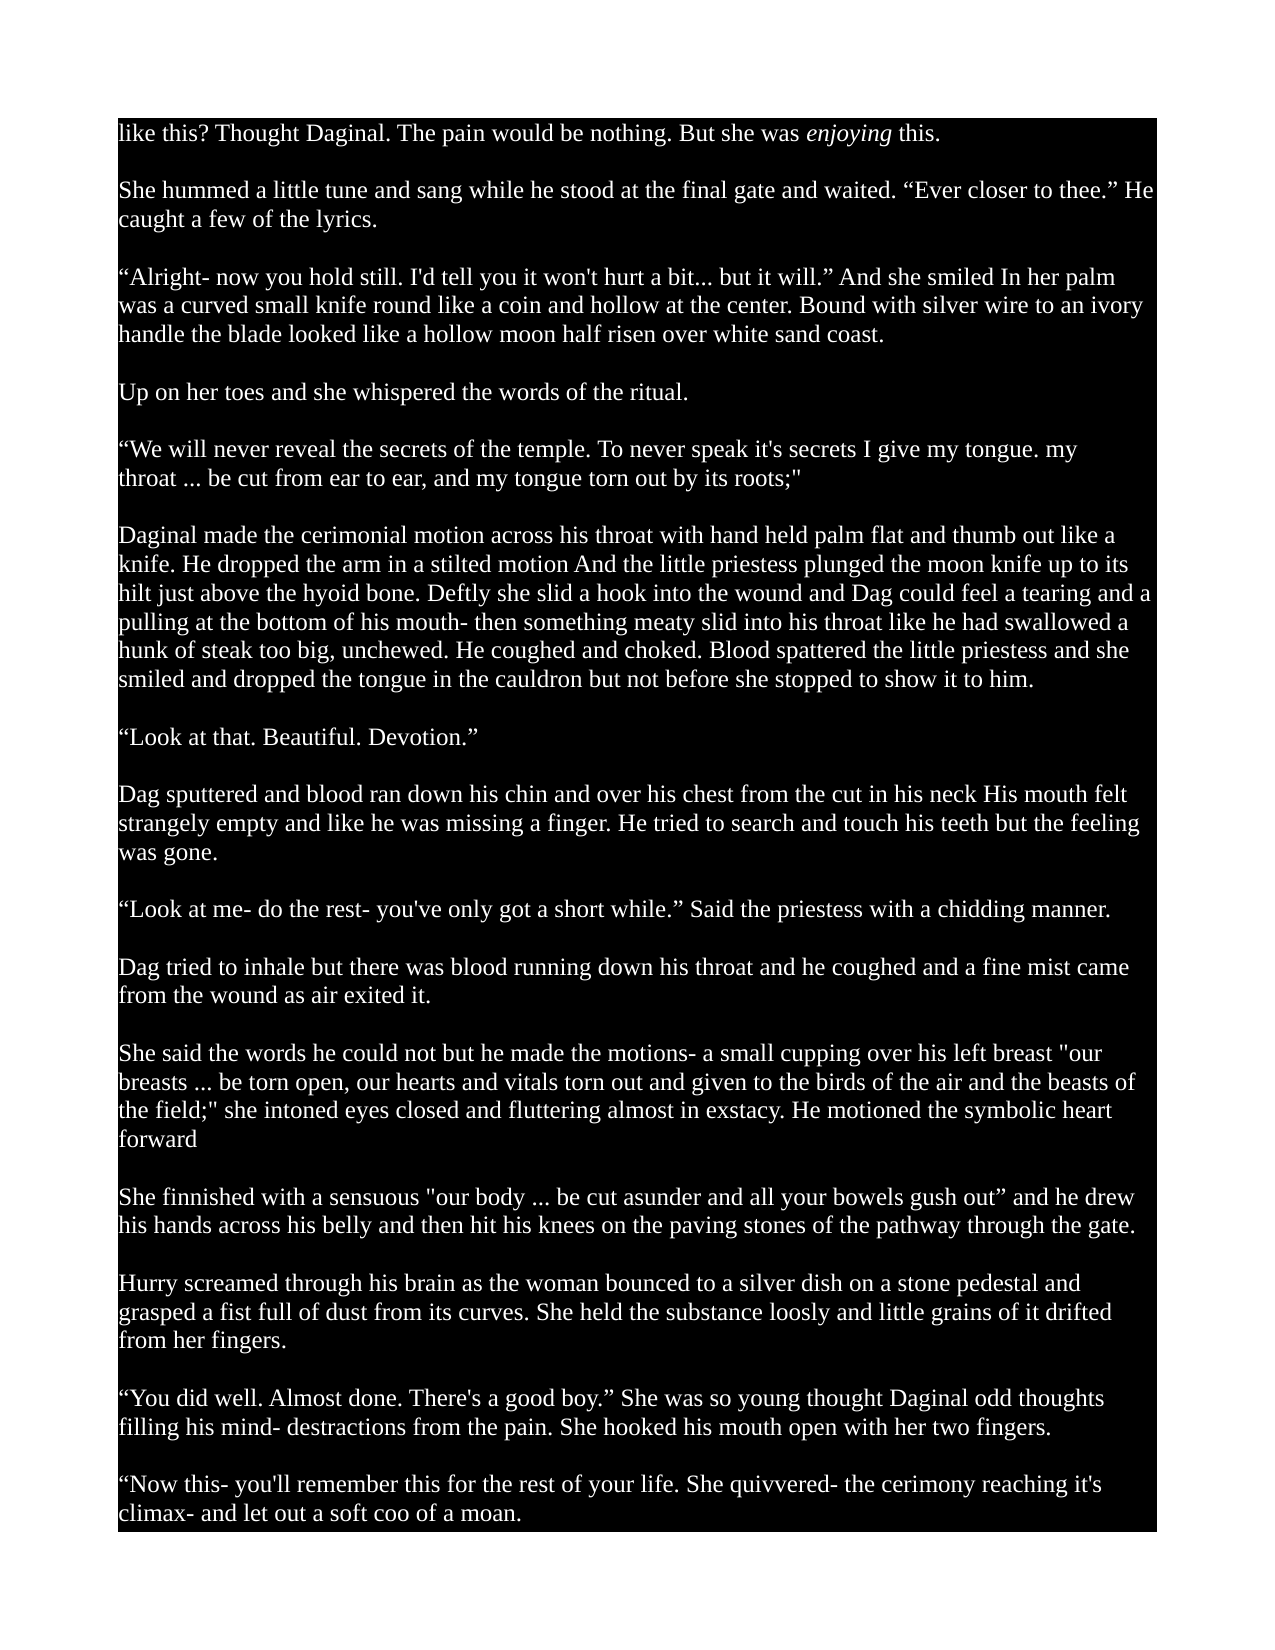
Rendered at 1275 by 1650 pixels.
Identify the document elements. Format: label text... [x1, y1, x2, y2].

text Daginal made the cerimonial motion across his throat with hand held palm flat and thumb out like a knife. He dropped the arm in a stilted motion And the little priestess plunged the moon knife up to its hilt just above the hyoid bone. Deftly she slid a hook into the wound and Dag could feel a tearing and a pulling at the bottom of his mouth- then something meaty slid into his throat like he had swallowed a hunk of steak too big, unchewed. He coughed and choked. Blood spattered the little priestess and she smiled and dropped the tongue in the cauldron but not before she stopped to show it to him. “Look at that. Beautiful. Devotion.” Dag sputtered and blood ran down his chin and over his chest from the cut in his neck His mouth felt strangely empty and like he was missing a finger. He tried to search and touch his teeth but the feeling was gone. [118, 521, 1157, 866]
text “Look at me- do the rest- you've only got a short while.” Said the priestess with a chidding manner. Dag tried to inhale but there was blood running down his throat and he coughed and a fine mist came from the wound as air exited it. [118, 894, 1157, 1009]
text “You did well. Almost done. There's a good boy.” She was so young thought Daginal odd thoughts filling his mind- destractions from the pain. She hooked his mouth open with her two fingers. “Now this- you'll remember this for the rest of your life. She quivvered- the cerimony reaching it's climax- and let out a soft coo of a moan. [118, 1383, 1157, 1527]
text She said the words he could not but he made the motions- a small cupping over his left breast "our breasts ... be torn open, our hearts and vitals torn out and given to the birds of the air and the beasts of the field;" she intoned eyes closed and fluttering almost in exstacy. He motioned the symbolic heart forward [118, 1038, 1157, 1153]
text She finnished with a sensuous "our body ... be cut asunder and all your bowels gush out” and he drew his hands across his belly and then hit his knees on the paving stones of the pathway through the gate. [118, 1182, 1157, 1239]
text Up on her toes and she whispered the words of the ritual. “We will never reveal the secrets of the temple. To never speak it's secrets I give my tongue. my throat ... be cut from ear to ear, and my tongue torn out by its roots;" [118, 377, 1157, 492]
text She hummed a little tune and sang while he stood at the final gate and waited. “Ever closer to thee.” He caught a few of the lyrics. “Alright- now you hold still. I'd tell you it won't hurt a bit... but it will.” And she smiled In her palm was a curved small knife round like a coin and hollow at the center. Bound with silver wire to an ivory handle the blade looked like a hollow moon half risen over white sand coast. [118, 176, 1157, 348]
text Hurry screamed through his brain as the woman bounced to a silver dish on a stone pedestal and grasped a fist full of dust from its curves. She held the substance loosly and little grains of it drifted from her fingers. [118, 1268, 1157, 1354]
text like this? Thought Daginal. The pain would be nothing. But she was enjoying this. [118, 118, 1157, 147]
